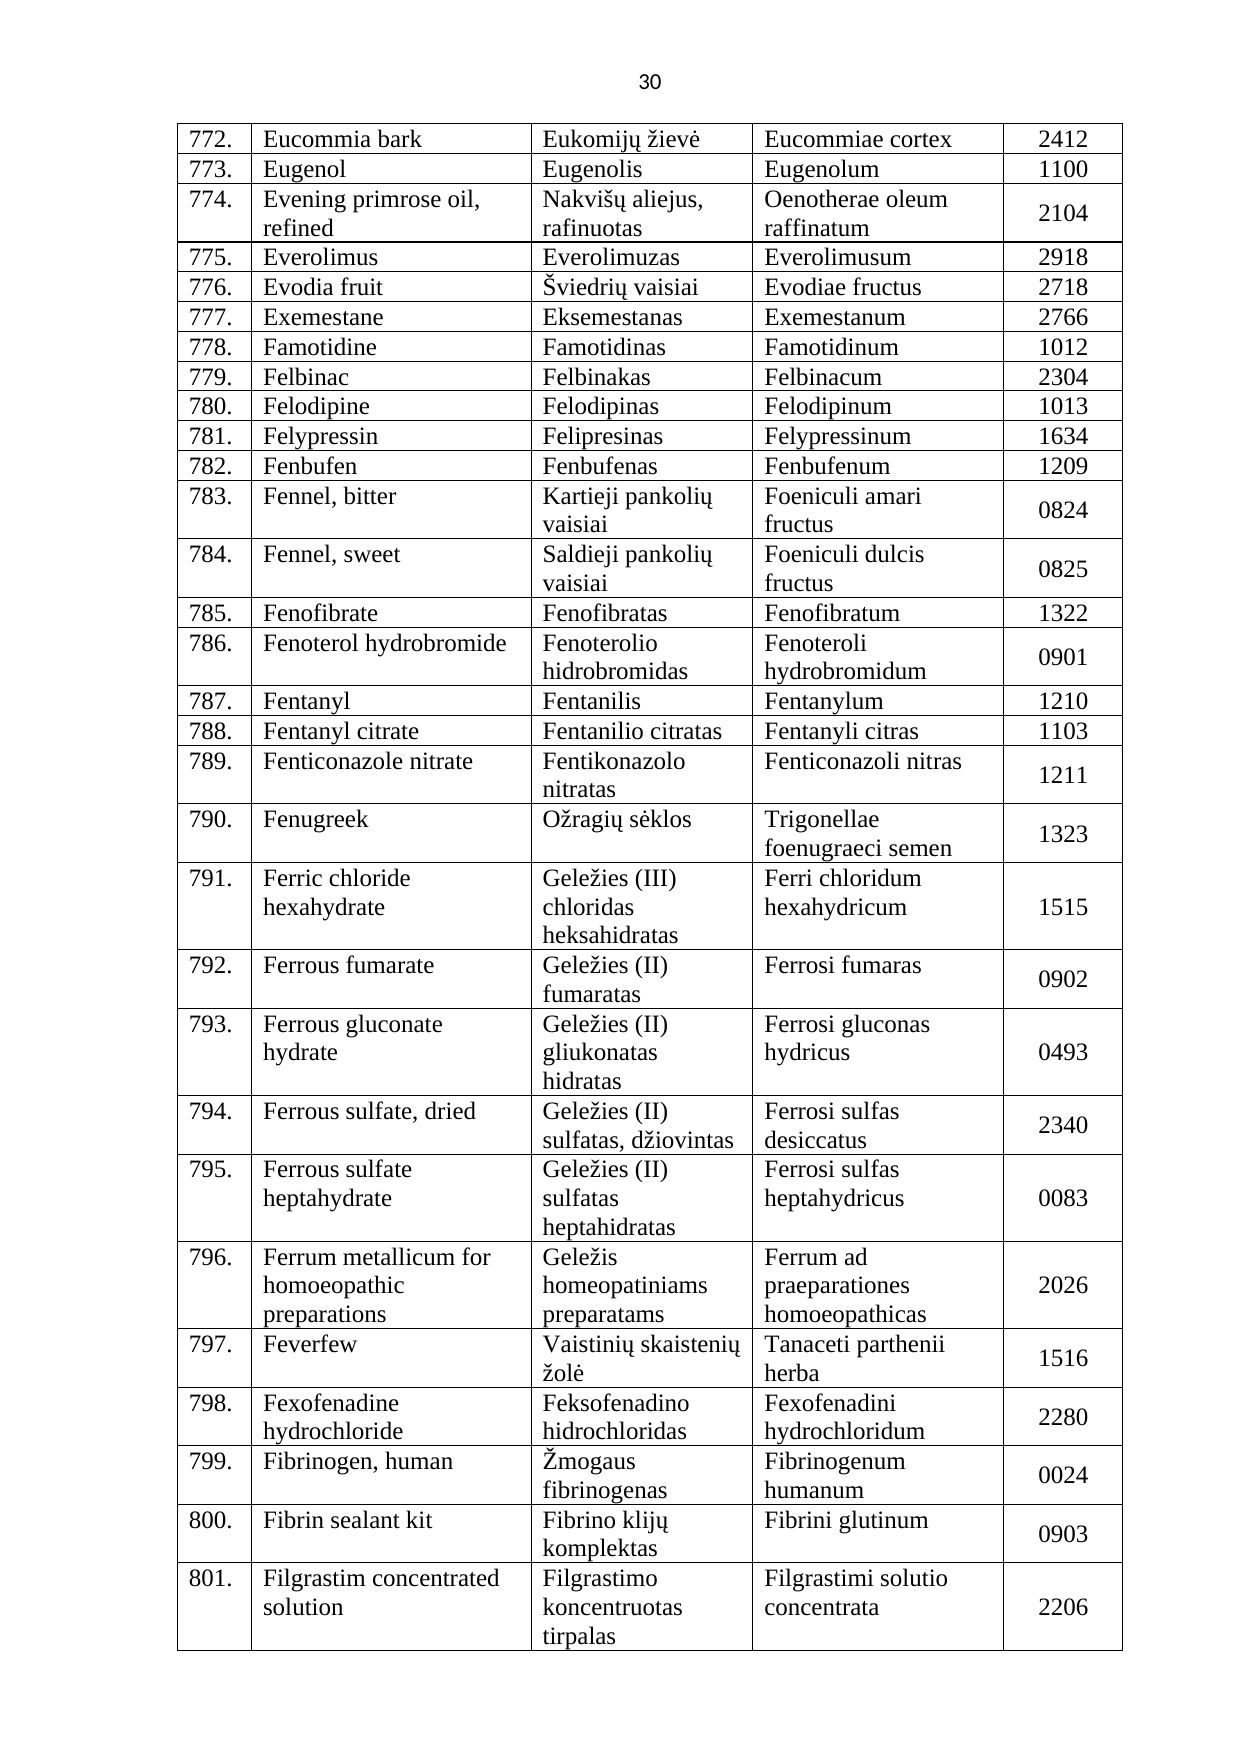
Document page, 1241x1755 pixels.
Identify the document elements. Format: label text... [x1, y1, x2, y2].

table_cell Geležis homeopatiniams preparatams [532, 1242, 752, 1328]
table_cell 780. [178, 391, 251, 420]
table_cell Fexofenadini hydrochloridum [753, 1388, 1003, 1445]
table_cell Ferrous gluconate hydrate [252, 1009, 531, 1095]
table_cell Eksemestanas [532, 302, 752, 331]
table_cell 2304 [1004, 362, 1122, 390]
table_cell 787. [178, 686, 251, 715]
table_cell Ferrosi sulfas heptahydricus [753, 1155, 1003, 1241]
table_cell 773. [178, 154, 251, 183]
table_cell 781. [178, 421, 251, 450]
table_cell Fenbufenas [532, 451, 752, 480]
table_cell Fentanyl citrate [252, 716, 531, 745]
table_cell Feksofenadino hidrochloridas [532, 1388, 752, 1445]
table_cell 789. [178, 746, 251, 803]
table_cell Ferrosi gluconas hydricus [753, 1009, 1003, 1095]
table_cell Exemestane [252, 302, 531, 331]
table_cell 2718 [1004, 272, 1122, 301]
table_cell 1100 [1004, 154, 1122, 183]
table_cell 791. [178, 863, 251, 949]
table_cell 792. [178, 950, 251, 1008]
table_cell 798. [178, 1388, 251, 1445]
table_cell Eucommiae cortex [753, 124, 1003, 153]
table_cell 0903 [1004, 1505, 1122, 1562]
table_cell 2766 [1004, 302, 1122, 331]
table_cell Fenofibrate [252, 598, 531, 627]
table_cell 0024 [1004, 1446, 1122, 1504]
table_cell 778. [178, 332, 251, 361]
table_cell Fentanyli citras [753, 716, 1003, 745]
table_cell 1515 [1004, 863, 1122, 949]
table_cell Fentanyl [252, 686, 531, 715]
table_cell Filgrastimo koncentruotas tirpalas [532, 1563, 752, 1649]
table_cell Kartieji pankolių vaisiai [532, 481, 752, 538]
table_cell Ožragių sėklos [532, 804, 752, 862]
table_cell Trigonellae foenugraeci semen [753, 804, 1003, 862]
table_cell Evodiae fructus [753, 272, 1003, 301]
table_cell Žmogaus fibrinogenas [532, 1446, 752, 1504]
table_cell 1209 [1004, 451, 1122, 480]
table_cell 793. [178, 1009, 251, 1095]
table_cell Fenofibratas [532, 598, 752, 627]
table_cell 794. [178, 1096, 251, 1153]
table_cell Ferrosi sulfas desiccatus [753, 1096, 1003, 1153]
table_cell Evening primrose oil, refined [252, 184, 531, 241]
table_cell Vaistinių skaistenių žolė [532, 1329, 752, 1387]
table_cell Oenotherae oleum raffinatum [753, 184, 1003, 241]
table_cell Fentanilio citratas [532, 716, 752, 745]
table_cell 790. [178, 804, 251, 862]
table_cell Tanaceti parthenii herba [753, 1329, 1003, 1387]
table_cell Geležies (II) sulfatas heptahidratas [532, 1155, 752, 1241]
table_cell Ferric chloride hexahydrate [252, 863, 531, 949]
table_cell 1103 [1004, 716, 1122, 745]
table_cell Everolimusum [753, 243, 1003, 271]
table_cell Geležies (III) chloridas heksahidratas [532, 863, 752, 949]
table_cell 1211 [1004, 746, 1122, 803]
table_cell 0083 [1004, 1155, 1122, 1241]
table_cell Ferri chloridum hexahydricum [753, 863, 1003, 949]
table_cell Fenofibratum [753, 598, 1003, 627]
table_cell 783. [178, 481, 251, 538]
table_cell Eugenolis [532, 154, 752, 183]
table_cell 2280 [1004, 1388, 1122, 1445]
table_cell Famotidinum [753, 332, 1003, 361]
table_cell Geležies (II) gliukonatas hidratas [532, 1009, 752, 1095]
table_cell Fenoteroli hydrobromidum [753, 628, 1003, 685]
table_cell Eucommia bark [252, 124, 531, 153]
table_cell Nakvišų aliejus, rafinuotas [532, 184, 752, 241]
table_cell 786. [178, 628, 251, 685]
table_cell Felodipine [252, 391, 531, 420]
table_cell 1013 [1004, 391, 1122, 420]
table_cell 1012 [1004, 332, 1122, 361]
table_cell Feverfew [252, 1329, 531, 1387]
table_cell Fenoterol hydrobromide [252, 628, 531, 685]
table_cell Geležies (II) sulfatas, džiovintas [532, 1096, 752, 1153]
table_cell Fibrinogenum humanum [753, 1446, 1003, 1504]
table_cell 1323 [1004, 804, 1122, 862]
table_cell 776. [178, 272, 251, 301]
table_cell Fexofenadine hydrochloride [252, 1388, 531, 1445]
table_cell Foeniculi amari fructus [753, 481, 1003, 538]
table_cell Famotidinas [532, 332, 752, 361]
table_cell Fenoterolio hidrobromidas [532, 628, 752, 685]
table_cell 2340 [1004, 1096, 1122, 1153]
table_cell Ferrum ad praeparationes homoeopathicas [753, 1242, 1003, 1328]
table_cell 2412 [1004, 124, 1122, 153]
table_cell 774. [178, 184, 251, 241]
table_cell Saldieji pankolių vaisiai [532, 539, 752, 597]
table_cell 775. [178, 243, 251, 271]
table_cell Felypressin [252, 421, 531, 450]
table_cell 0902 [1004, 950, 1122, 1008]
table_cell Evodia fruit [252, 272, 531, 301]
table_cell Filgrastimi solutio concentrata [753, 1563, 1003, 1649]
table_cell Ferrous sulfate heptahydrate [252, 1155, 531, 1241]
table_cell Felbinakas [532, 362, 752, 390]
table_cell Fentanylum [753, 686, 1003, 715]
table_cell Felodipinas [532, 391, 752, 420]
table_cell 785. [178, 598, 251, 627]
table_cell Fibrin sealant kit [252, 1505, 531, 1562]
table_cell Felodipinum [753, 391, 1003, 420]
table_cell 0824 [1004, 481, 1122, 538]
table_cell Fennel, sweet [252, 539, 531, 597]
table_cell Ferrosi fumaras [753, 950, 1003, 1008]
table_cell Eukomijų žievė [532, 124, 752, 153]
table_cell 784. [178, 539, 251, 597]
table_cell Everolimus [252, 243, 531, 271]
table_cell Fenticonazoli nitras [753, 746, 1003, 803]
table_cell Everolimuzas [532, 243, 752, 271]
table_cell Ferrous sulfate, dried [252, 1096, 531, 1153]
table_cell Fibrino klijų komplektas [532, 1505, 752, 1562]
table_cell Fibrinogen, human [252, 1446, 531, 1504]
table_cell 797. [178, 1329, 251, 1387]
table_cell 796. [178, 1242, 251, 1328]
table_cell 779. [178, 362, 251, 390]
table_cell 1210 [1004, 686, 1122, 715]
table_cell Fenbufenum [753, 451, 1003, 480]
table_cell 2026 [1004, 1242, 1122, 1328]
table_cell Eugenolum [753, 154, 1003, 183]
table_cell 800. [178, 1505, 251, 1562]
table_cell 1516 [1004, 1329, 1122, 1387]
table_cell 788. [178, 716, 251, 745]
table_cell 799. [178, 1446, 251, 1504]
table_cell Felipresinas [532, 421, 752, 450]
table_cell 795. [178, 1155, 251, 1241]
table_cell Filgrastim concentrated solution [252, 1563, 531, 1649]
table_cell Eugenol [252, 154, 531, 183]
table_cell 772. [178, 124, 251, 153]
table_cell Ferrum metallicum for homoeopathic preparations [252, 1242, 531, 1328]
table_cell Fenticonazole nitrate [252, 746, 531, 803]
table_cell 777. [178, 302, 251, 331]
table_cell 1634 [1004, 421, 1122, 450]
table_cell Foeniculi dulcis fructus [753, 539, 1003, 597]
table_cell Fennel, bitter [252, 481, 531, 538]
table_cell 801. [178, 1563, 251, 1649]
table_cell Fenbufen [252, 451, 531, 480]
table_cell Fentikonazolo nitratas [532, 746, 752, 803]
table_cell Felypressinum [753, 421, 1003, 450]
table_cell Famotidine [252, 332, 531, 361]
table_cell Exemestanum [753, 302, 1003, 331]
table_cell 0825 [1004, 539, 1122, 597]
table_cell 1322 [1004, 598, 1122, 627]
table_cell Ferrous fumarate [252, 950, 531, 1008]
table_cell Fentanilis [532, 686, 752, 715]
table_cell 2918 [1004, 243, 1122, 271]
table_cell Fenugreek [252, 804, 531, 862]
table_cell Felbinac [252, 362, 531, 390]
table_cell 2104 [1004, 184, 1122, 241]
table_cell Felbinacum [753, 362, 1003, 390]
table_cell Fibrini glutinum [753, 1505, 1003, 1562]
table_cell Šviedrių vaisiai [532, 272, 752, 301]
table_cell Geležies (II) fumaratas [532, 950, 752, 1008]
table_cell 0901 [1004, 628, 1122, 685]
table_cell 2206 [1004, 1563, 1122, 1649]
table_cell 782. [178, 451, 251, 480]
table_cell 0493 [1004, 1009, 1122, 1095]
